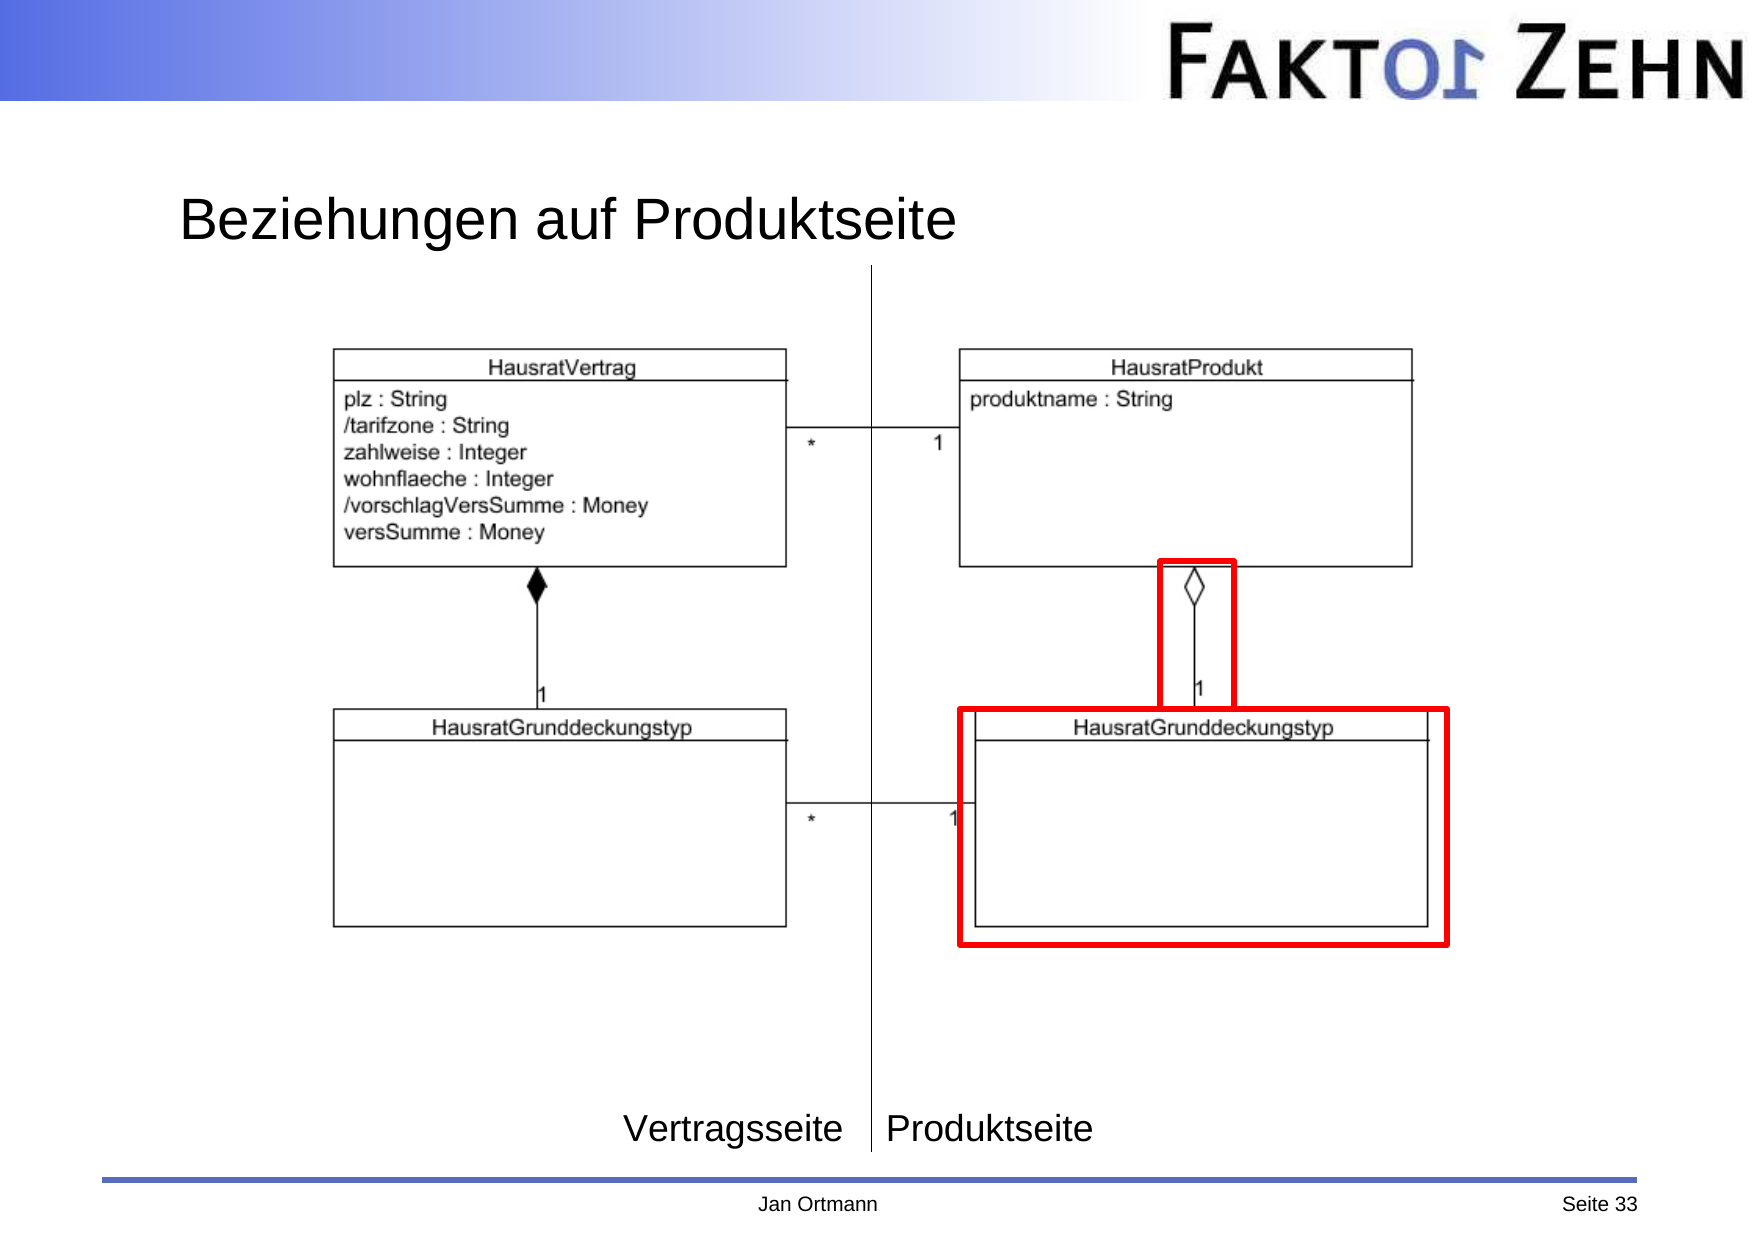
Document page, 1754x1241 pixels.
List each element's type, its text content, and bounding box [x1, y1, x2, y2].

picture [872, 286, 1460, 959]
picture [1162, 7, 1752, 100]
text_box Produktseite [885, 1107, 1094, 1150]
text_box Vertragsseite [623, 1107, 844, 1150]
title Beziehungen auf Produktseite [179, 142, 1576, 296]
picture [302, 286, 871, 959]
